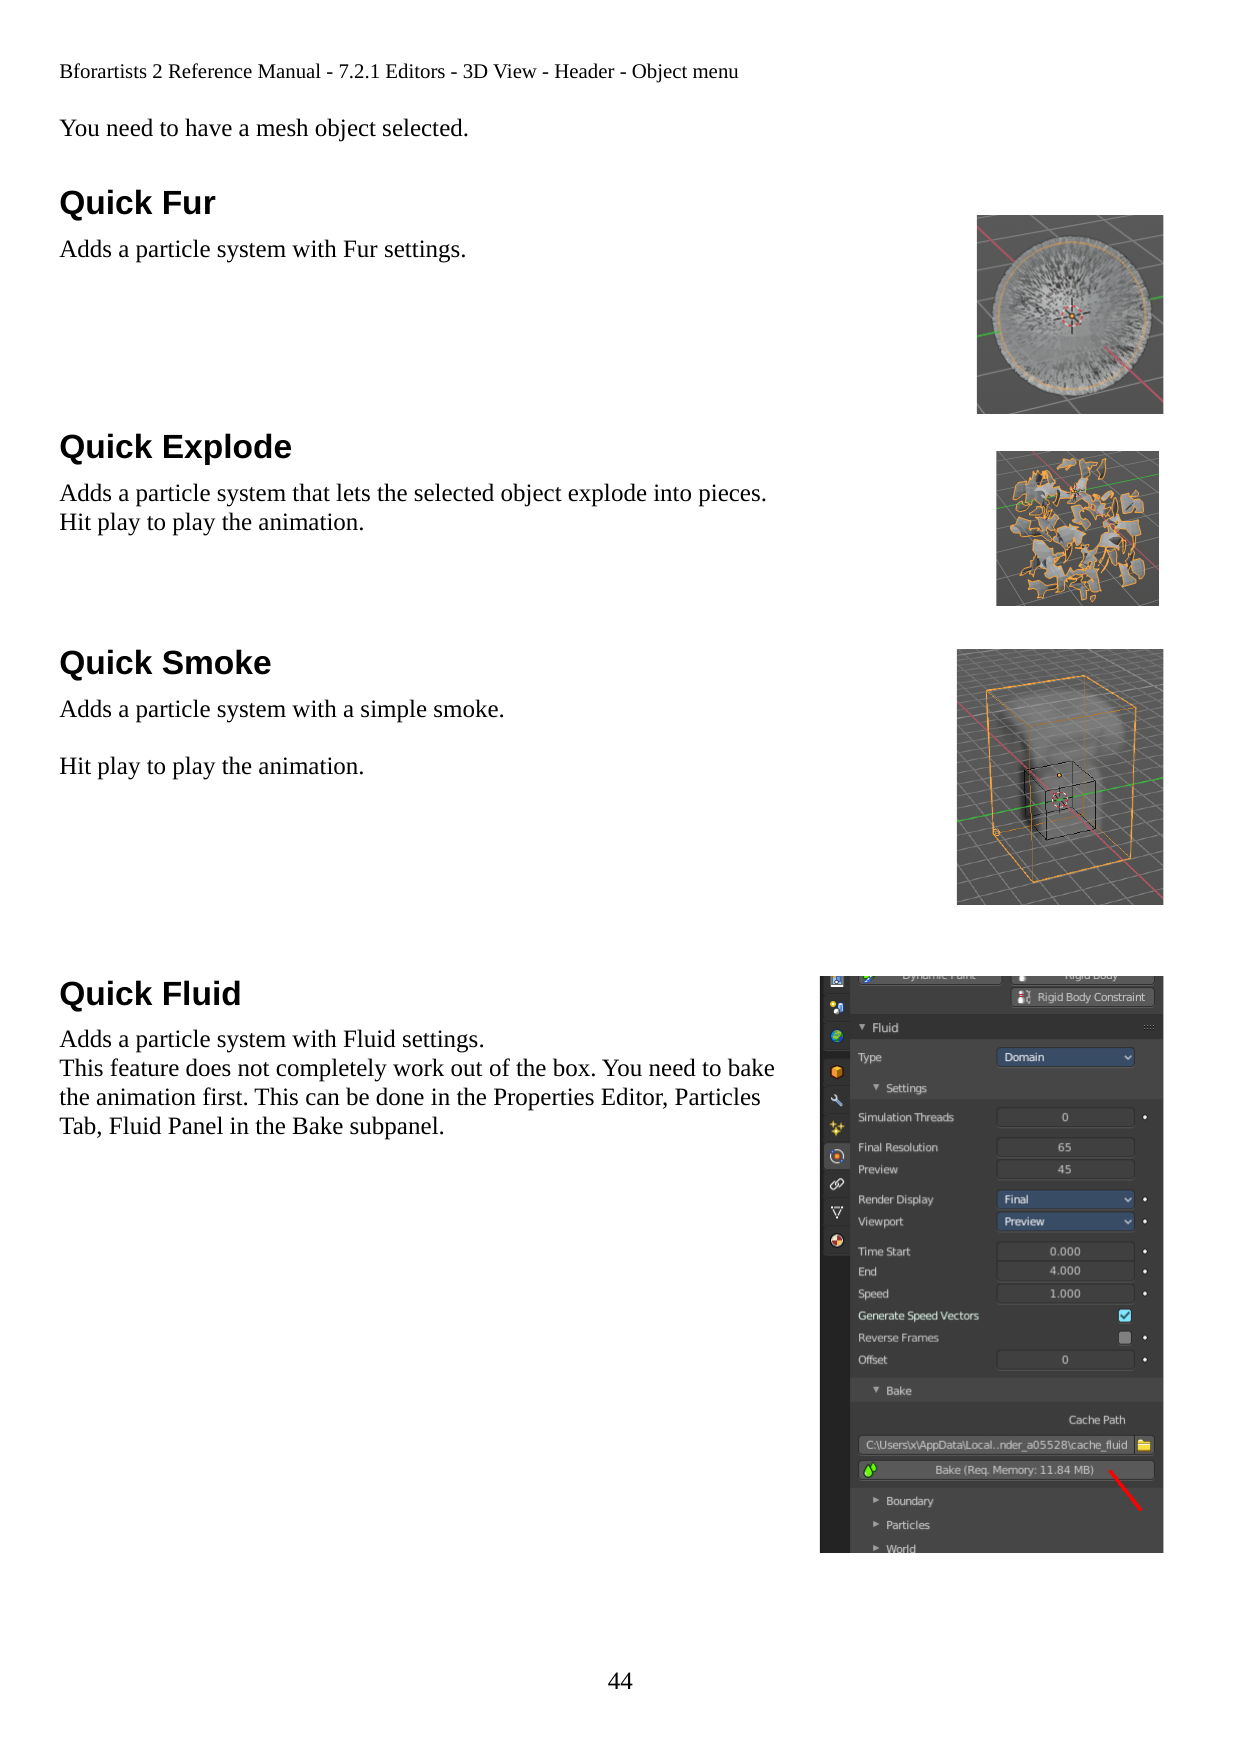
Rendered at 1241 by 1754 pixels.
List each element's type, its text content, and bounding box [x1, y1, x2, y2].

subtitle Quick Smoke [59, 643, 1181, 681]
picture [976, 215, 1164, 414]
text Hit play to play the animation. [59, 507, 996, 536]
picture [819, 976, 1164, 1553]
text Adds a particle system with a simple smoke. [59, 694, 956, 723]
text You need to have a mesh object selected. [59, 113, 1181, 141]
text Hit play to play the animation. [59, 751, 956, 780]
subtitle Quick Explode [59, 427, 1181, 466]
picture [956, 649, 1164, 905]
subtitle Quick Fur [59, 182, 1181, 221]
text This feature does not completely work out of the box. You need to bake the animation first. This can be done in the Properties Editor, Particles Tab, Fluid Panel in the Bake subpanel. [59, 1053, 819, 1139]
text [1159, 507, 1181, 536]
subtitle Quick Fluid [59, 973, 1181, 1012]
text Adds a particle system that lets the selected object explode into pieces. [59, 478, 996, 507]
picture [996, 451, 1159, 606]
text Adds a particle system with Fluid settings. [59, 1024, 819, 1053]
text Adds a particle system with Fur settings. [59, 234, 976, 262]
